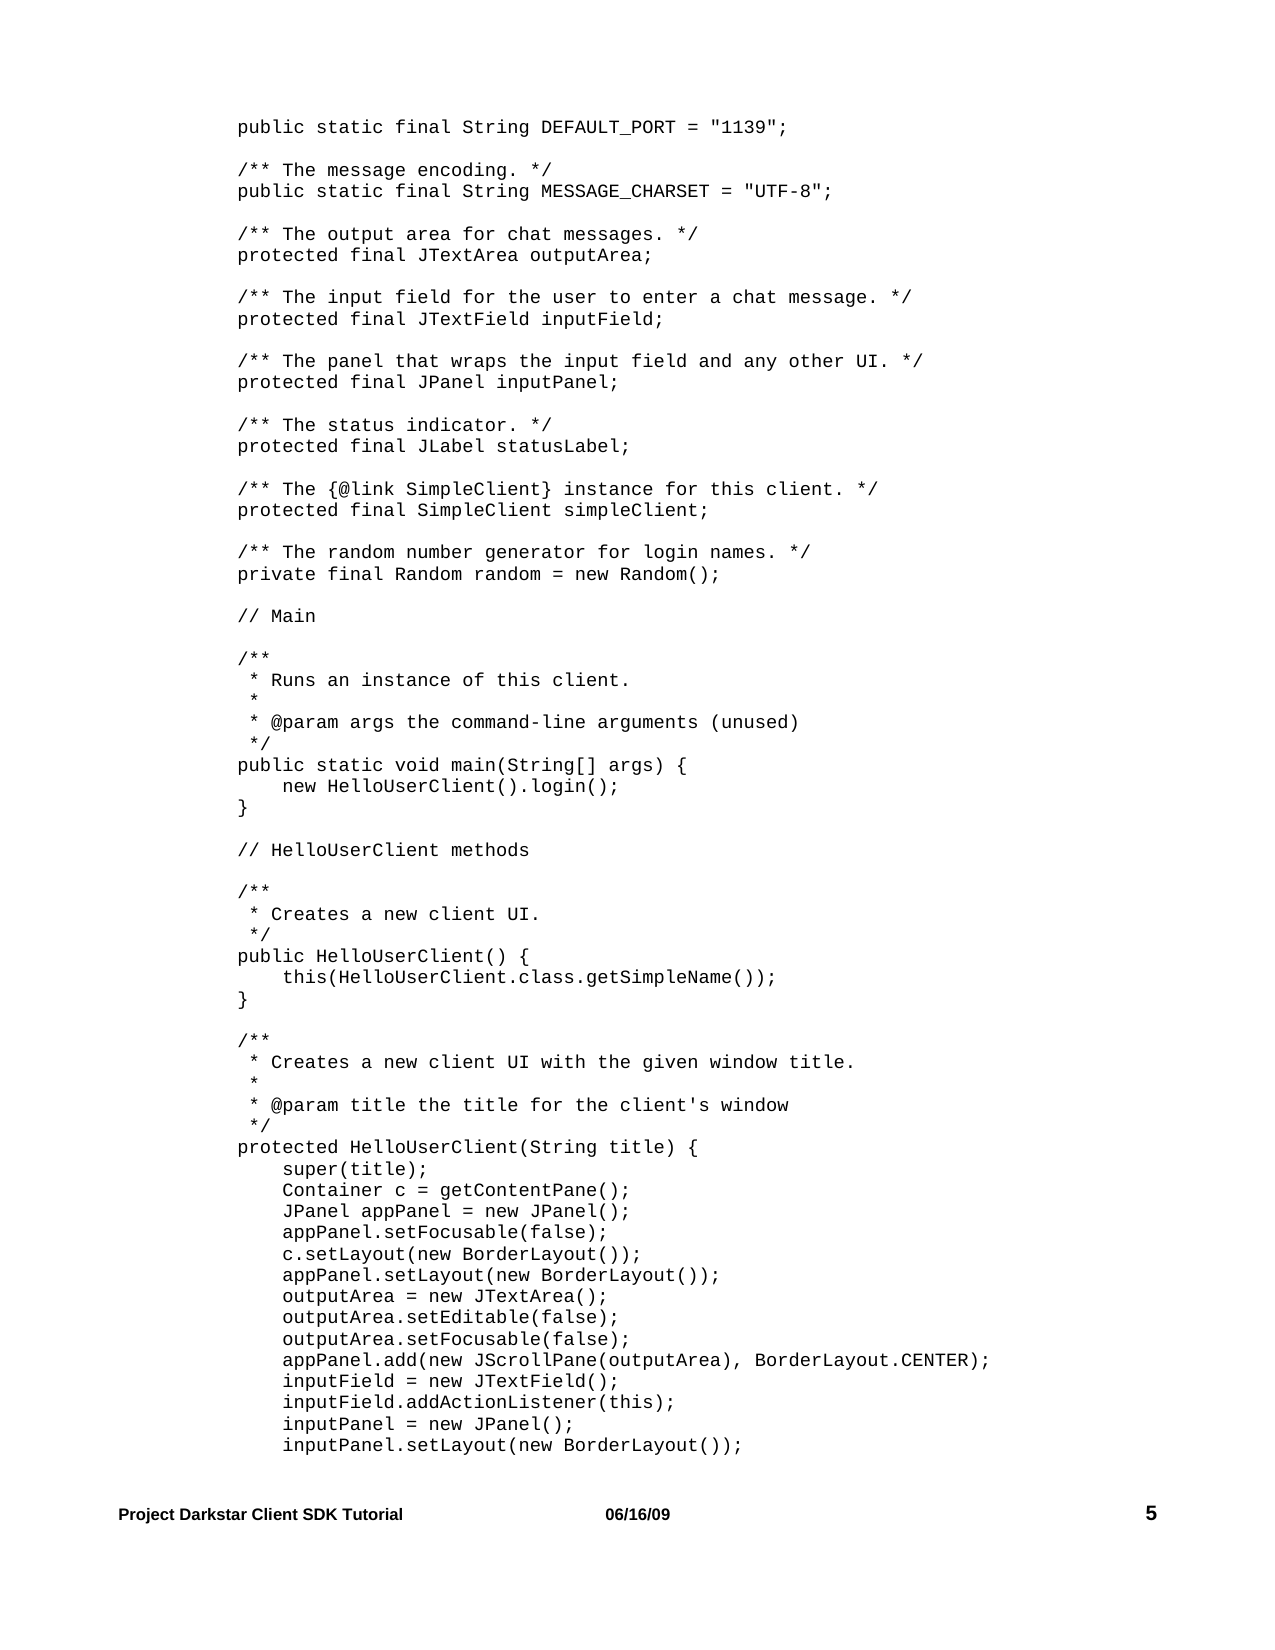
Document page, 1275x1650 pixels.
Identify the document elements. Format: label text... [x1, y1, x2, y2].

text * @param args the command-line arguments (unused) [192, 713, 1098, 734]
text Container c = getContentPane(); [192, 1181, 1098, 1202]
text // Main [192, 607, 1098, 628]
text public static final String DEFAULT_PORT = "1139"; [192, 118, 1098, 139]
text appPanel.setFocusable(false); [192, 1223, 1098, 1244]
text c.setLayout(new BorderLayout()); [192, 1244, 1098, 1266]
text */ [192, 734, 1098, 756]
text /** The status indicator. */ [192, 416, 1098, 437]
text protected final JTextField inputField; [192, 309, 1098, 331]
text */ [192, 926, 1098, 947]
text protected final SimpleClient simpleClient; [192, 501, 1098, 522]
text /** The panel that wraps the input field and any other UI. */ [192, 352, 1098, 373]
text protected HelloUserClient(String title) { [192, 1138, 1098, 1159]
text // HelloUserClient methods [192, 841, 1098, 862]
text outputArea.setEditable(false); [192, 1308, 1098, 1329]
text inputPanel.setLayout(new BorderLayout()); [192, 1436, 1098, 1457]
text inputPanel = new JPanel(); [192, 1414, 1098, 1436]
text protected final JTextArea outputArea; [192, 246, 1098, 267]
text private final Random random = new Random(); [192, 564, 1098, 586]
text /** The input field for the user to enter a chat message. */ [192, 288, 1098, 309]
text appPanel.setLayout(new BorderLayout()); [192, 1266, 1098, 1287]
text /** The output area for chat messages. */ [192, 224, 1098, 246]
text inputField = new JTextField(); [192, 1372, 1098, 1393]
text /** [192, 883, 1098, 904]
text /** The message encoding. */ [192, 161, 1098, 182]
text public static void main(String[] args) { [192, 756, 1098, 777]
text /** [192, 649, 1098, 671]
text protected final JLabel statusLabel; [192, 437, 1098, 458]
text /** The random number generator for login names. */ [192, 543, 1098, 564]
text super(title); [192, 1159, 1098, 1181]
text protected final JPanel inputPanel; [192, 373, 1098, 394]
text * @param title the title for the client's window [192, 1096, 1098, 1117]
text inputField.addActionListener(this); [192, 1393, 1098, 1414]
text * [192, 1074, 1098, 1096]
text * Runs an instance of this client. [192, 671, 1098, 692]
text } [192, 798, 1098, 819]
text * [192, 692, 1098, 713]
text * Creates a new client UI. [192, 904, 1098, 926]
text * Creates a new client UI with the given window title. [192, 1053, 1098, 1074]
text /** The {@link SimpleClient} instance for this client. */ [192, 479, 1098, 501]
text */ [192, 1117, 1098, 1138]
text } [192, 989, 1098, 1011]
text new HelloUserClient().login(); [192, 777, 1098, 798]
text this(HelloUserClient.class.getSimpleName()); [192, 968, 1098, 989]
text JPanel appPanel = new JPanel(); [192, 1202, 1098, 1223]
text outputArea.setFocusable(false); [192, 1329, 1098, 1351]
text public HelloUserClient() { [192, 947, 1098, 968]
text appPanel.add(new JScrollPane(outputArea), BorderLayout.CENTER); [192, 1351, 1098, 1372]
text public static final String MESSAGE_CHARSET = "UTF-8"; [192, 182, 1098, 203]
text outputArea = new JTextArea(); [192, 1287, 1098, 1308]
text /** [192, 1032, 1098, 1053]
